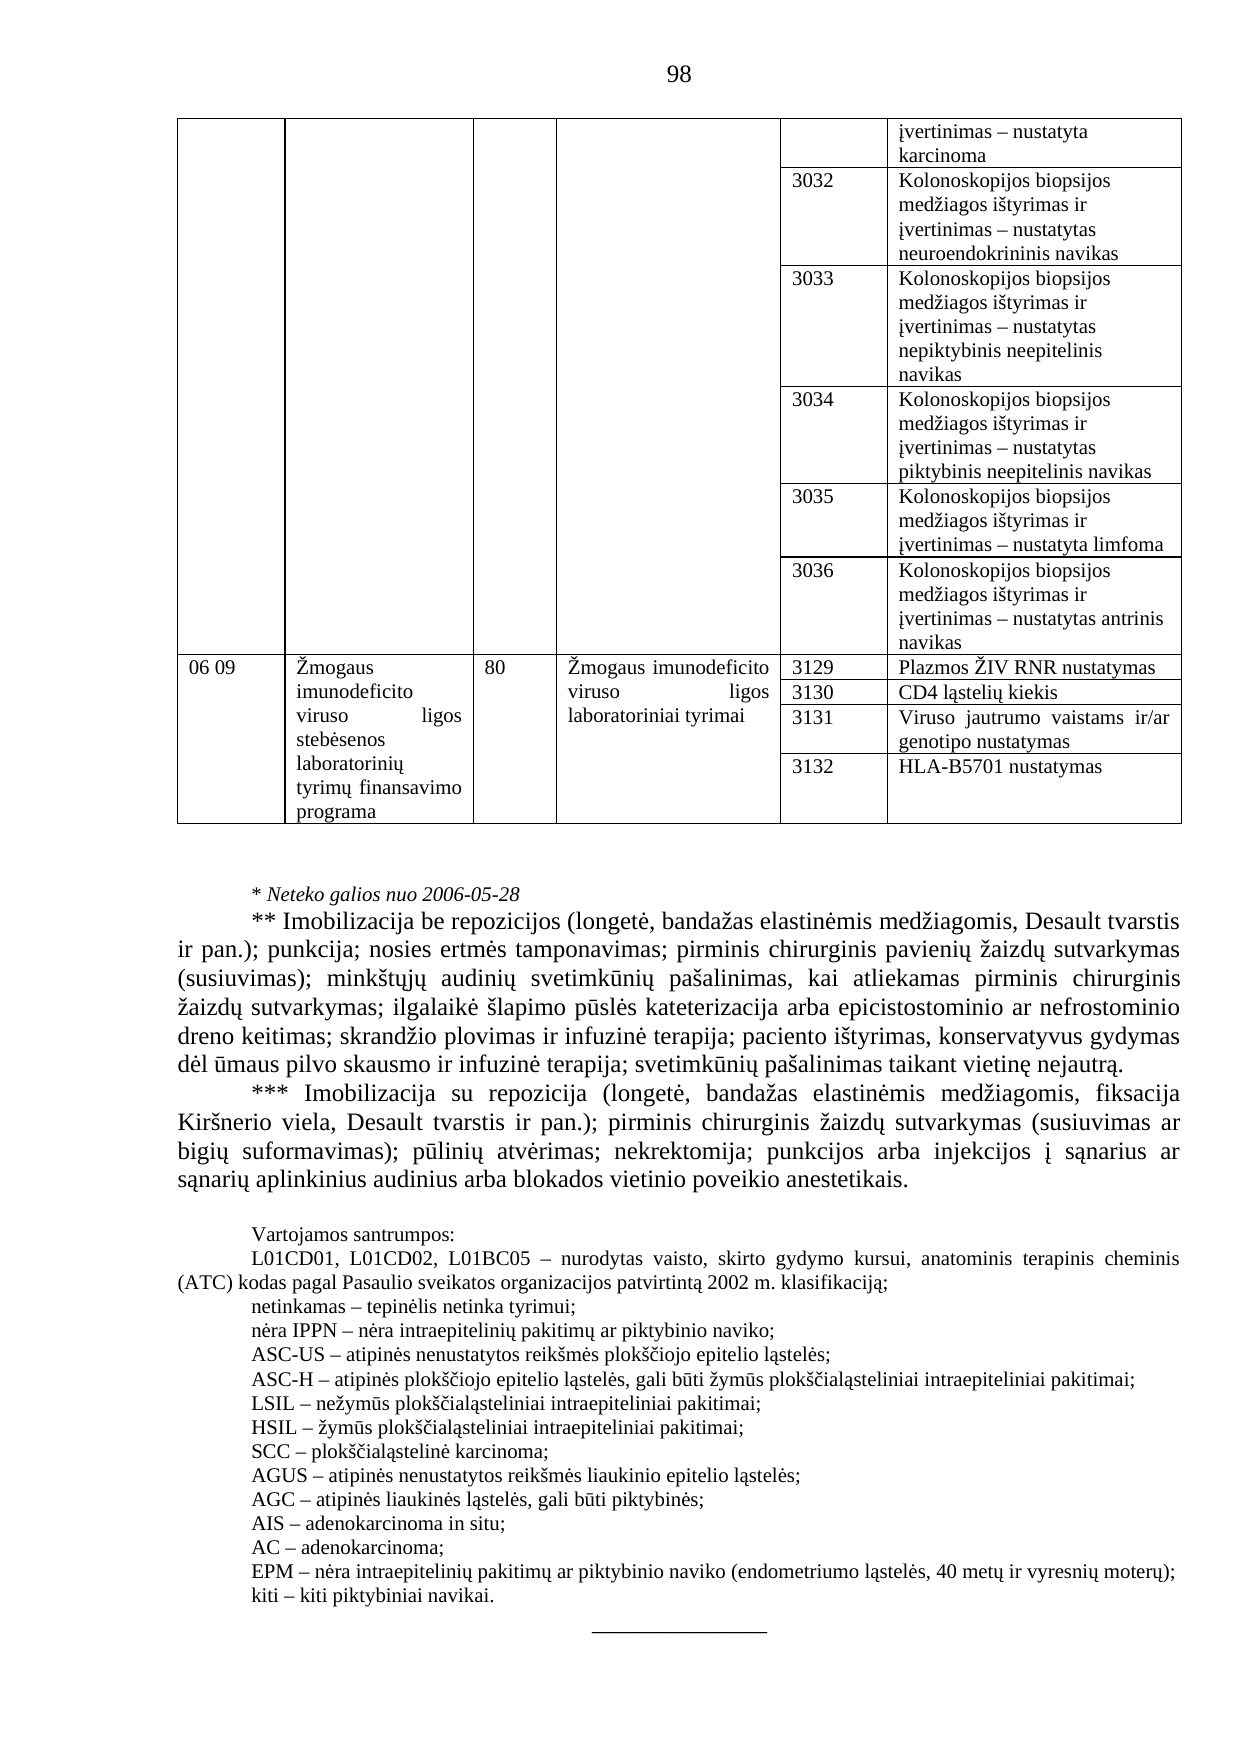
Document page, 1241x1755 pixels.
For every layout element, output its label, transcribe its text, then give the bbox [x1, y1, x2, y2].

text AC – adenokarcinoma; [177, 1535, 1181, 1559]
text ______________ [177, 1607, 1181, 1636]
table_cell Plazmos ŽIV RNR nustatymas [888, 655, 1181, 679]
text AGC – atipinės liaukinės ląstelės, gali būti piktybinės; [177, 1487, 1181, 1511]
table_cell HLA-B5701 nustatymas [888, 754, 1181, 823]
table_cell Žmogaus imunodeficito viruso ligos laboratoriniai tyrimai [557, 655, 780, 823]
table_cell įvertinimas – nustatyta karcinoma [888, 119, 1181, 167]
table_cell [474, 119, 556, 654]
text HSIL – žymūs plokščialąsteliniai intraepiteliniai pakitimai; [177, 1414, 1181, 1439]
table_cell Kolonoskopijos biopsijos medžiagos ištyrimas ir įvertinimas – nustatytas piktybinis neepitelinis navikas [888, 387, 1181, 483]
table_cell 80 [474, 655, 556, 823]
table_cell 3129 [781, 655, 887, 679]
text ** Imobilizacija be repozicijos (longetė, bandažas elastinėmis medžiagomis, Desault tvarstis ir pan.); punkcija; nosies ertmės tamponavimas; pirminis chirurginis pavienių žaizdų sutvarkymas (susiuvimas); minkštųjų audinių svetimkūnių pašalinimas, kai atliekamas pirminis chirurginis žaizdų sutvarkymas; ilgalaikė šlapimo pūslės kateterizacija arba epicistostominio ar nefrostominio dreno keitimas; skrandžio plovimas ir infuzinė terapija; paciento ištyrimas, konservatyvus gydymas dėl ūmaus pilvo skausmo ir infuzinė terapija; svetimkūnių pašalinimas taikant vietinę nejautrą. [177, 906, 1181, 1078]
text * Neteko galios nuo 2006-05-28 [177, 882, 1181, 906]
text AGUS – atipinės nenustatytos reikšmės liaukinio epitelio ląstelės; [177, 1463, 1181, 1487]
table_cell 3033 [781, 266, 887, 386]
table_cell Žmogaus imunodeficito viruso ligos stebėsenos laboratorinių tyrimų finansavimo programa [286, 655, 473, 823]
table_cell Kolonoskopijos biopsijos medžiagos ištyrimas ir įvertinimas – nustatyta limfoma [888, 484, 1181, 556]
table_cell Viruso jautrumo vaistams ir/ar genotipo nustatymas [888, 705, 1181, 753]
text kiti – kiti piktybiniai navikai. [177, 1583, 1181, 1607]
table_cell [286, 119, 473, 654]
text ASC-H – atipinės plokščiojo epitelio ląstelės, gali būti žymūs plokščialąsteliniai intraepiteliniai pakitimai; [177, 1366, 1181, 1391]
text SCC – plokščialąstelinė karcinoma; [177, 1439, 1181, 1463]
text LSIL – nežymūs plokščialąsteliniai intraepiteliniai pakitimai; [177, 1391, 1181, 1414]
text nėra IPPN – nėra intraepitelinių pakitimų ar piktybinio naviko; [177, 1318, 1181, 1342]
table_cell [557, 119, 780, 654]
table_cell CD4 ląstelių kiekis [888, 680, 1181, 704]
text *** Imobilizacija su repozicija (longetė, bandažas elastinėmis medžiagomis, fiksacija Kiršnerio viela, Desault tvarstis ir pan.); pirminis chirurginis žaizdų sutvarkymas (susiuvimas ar bigių suformavimas); pūlinių atvėrimas; nekrektomija; punkcijos arba injekcijos į sąnarius ar sąnarių aplinkinius audinius arba blokados vietinio poveikio anestetikais. [177, 1078, 1181, 1193]
table_cell 06 09 [178, 655, 284, 823]
table_cell 3036 [781, 558, 887, 654]
text L01CD01, L01CD02, L01BC05 – nurodytas vaisto, skirto gydymo kursui, anatominis terapinis cheminis (ATC) kodas pagal Pasaulio sveikatos organizacijos patvirtintą 2002 m. klasifikaciją; [177, 1246, 1181, 1294]
table_cell 3132 [781, 754, 887, 823]
text netinkamas – tepinėlis netinka tyrimui; [177, 1294, 1181, 1318]
table_cell 3032 [781, 168, 887, 264]
table_cell Kolonoskopijos biopsijos medžiagos ištyrimas ir įvertinimas – nustatytas neuroendokrininis navikas [888, 168, 1181, 264]
text ASC-US – atipinės nenustatytos reikšmės plokščiojo epitelio ląstelės; [177, 1342, 1181, 1366]
table_cell [781, 119, 887, 167]
table_cell 3034 [781, 387, 887, 483]
table_cell [178, 119, 284, 654]
text EPM – nėra intraepitelinių pakitimų ar piktybinio naviko (endometriumo ląstelės, 40 metų ir vyresnių moterų); [177, 1559, 1181, 1583]
table_cell Kolonoskopijos biopsijos medžiagos ištyrimas ir įvertinimas – nustatytas nepiktybinis neepitelinis navikas [888, 266, 1181, 386]
table_cell Kolonoskopijos biopsijos medžiagos ištyrimas ir įvertinimas – nustatytas antrinis navikas [888, 558, 1181, 654]
table_cell 3035 [781, 484, 887, 556]
table_cell 3130 [781, 680, 887, 704]
text AIS – adenokarcinoma in situ; [177, 1511, 1181, 1535]
table_cell 3131 [781, 705, 887, 753]
text Vartojamos santrumpos: [177, 1222, 1181, 1246]
